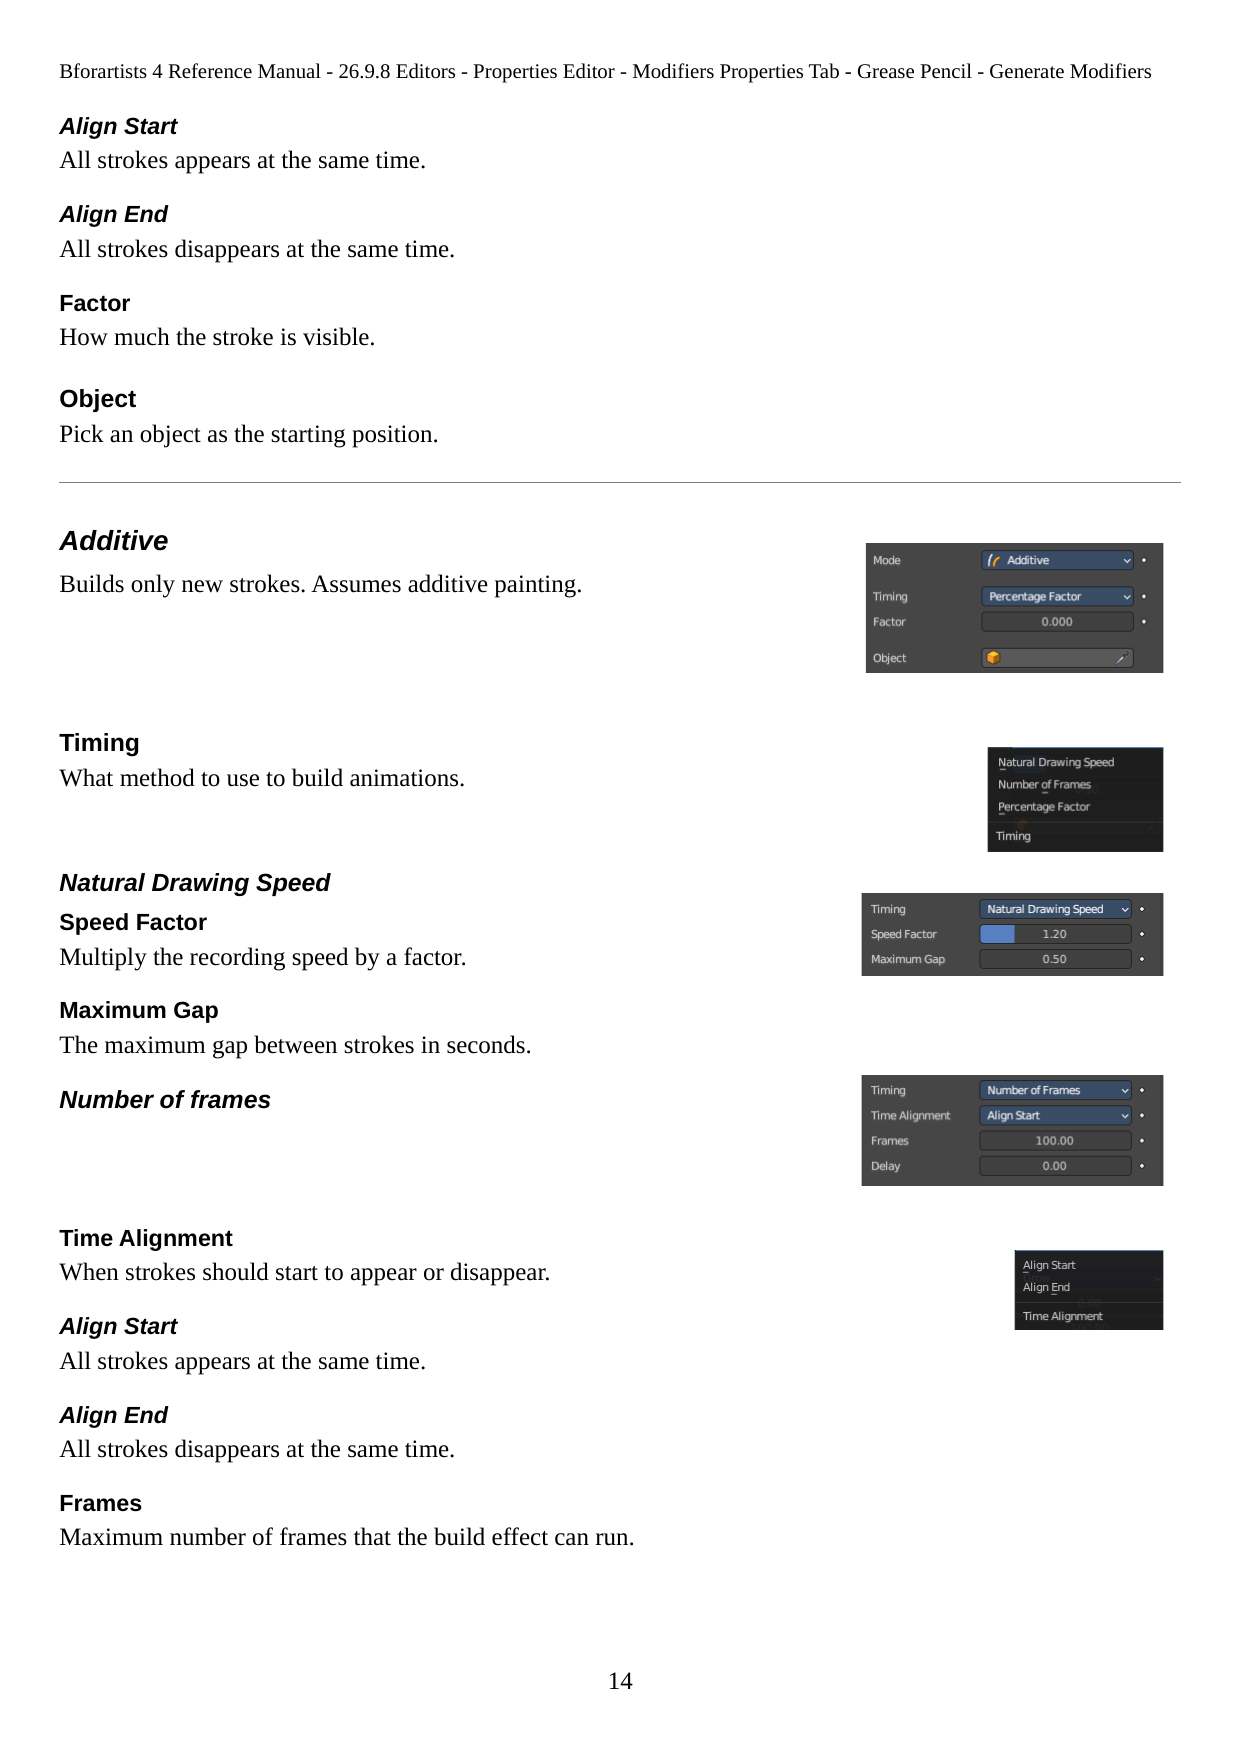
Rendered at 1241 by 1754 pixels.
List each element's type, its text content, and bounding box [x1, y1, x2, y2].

subtitle Align Start [59, 113, 1181, 139]
subtitle Additive [59, 524, 1181, 556]
text All strokes appears at the same time. [59, 1346, 1181, 1374]
subtitle Align End [59, 201, 1181, 228]
text Builds only new strokes. Assumes additive painting. [59, 569, 865, 597]
subtitle [1164, 1085, 1181, 1114]
picture [865, 543, 1164, 673]
text What method to use to build animations. [59, 763, 987, 792]
picture [987, 747, 1164, 852]
subtitle Maximum Gap [59, 997, 1181, 1024]
subtitle Timing [59, 728, 1181, 757]
subtitle Time Alignment [59, 1224, 1181, 1251]
subtitle Frames [59, 1489, 1181, 1516]
subtitle Align End [59, 1401, 1181, 1428]
text Maximum number of frames that the build effect can run. [59, 1522, 1181, 1551]
subtitle Natural Drawing Speed [59, 868, 1181, 896]
text The maximum gap between strokes in seconds. [59, 1030, 1181, 1059]
text All strokes disappears at the same time. [59, 1434, 1181, 1463]
subtitle Speed Factor [59, 909, 861, 935]
picture [861, 1075, 1164, 1186]
subtitle Align Start [59, 1313, 1181, 1339]
subtitle [1164, 909, 1181, 935]
subtitle Factor [59, 289, 1181, 316]
text When strokes should start to appear or disappear. [59, 1257, 1014, 1286]
text Multiply the recording speed by a factor. [59, 942, 861, 970]
text Pick an object as the starting position. [59, 419, 1181, 447]
text All strokes appears at the same time. [59, 146, 1181, 174]
subtitle Number of frames [59, 1085, 861, 1114]
picture [861, 893, 1164, 976]
subtitle Object [59, 384, 1181, 412]
text How much the stroke is visible. [59, 322, 1181, 351]
text All strokes disappears at the same time. [59, 234, 1181, 263]
picture [1014, 1250, 1164, 1330]
